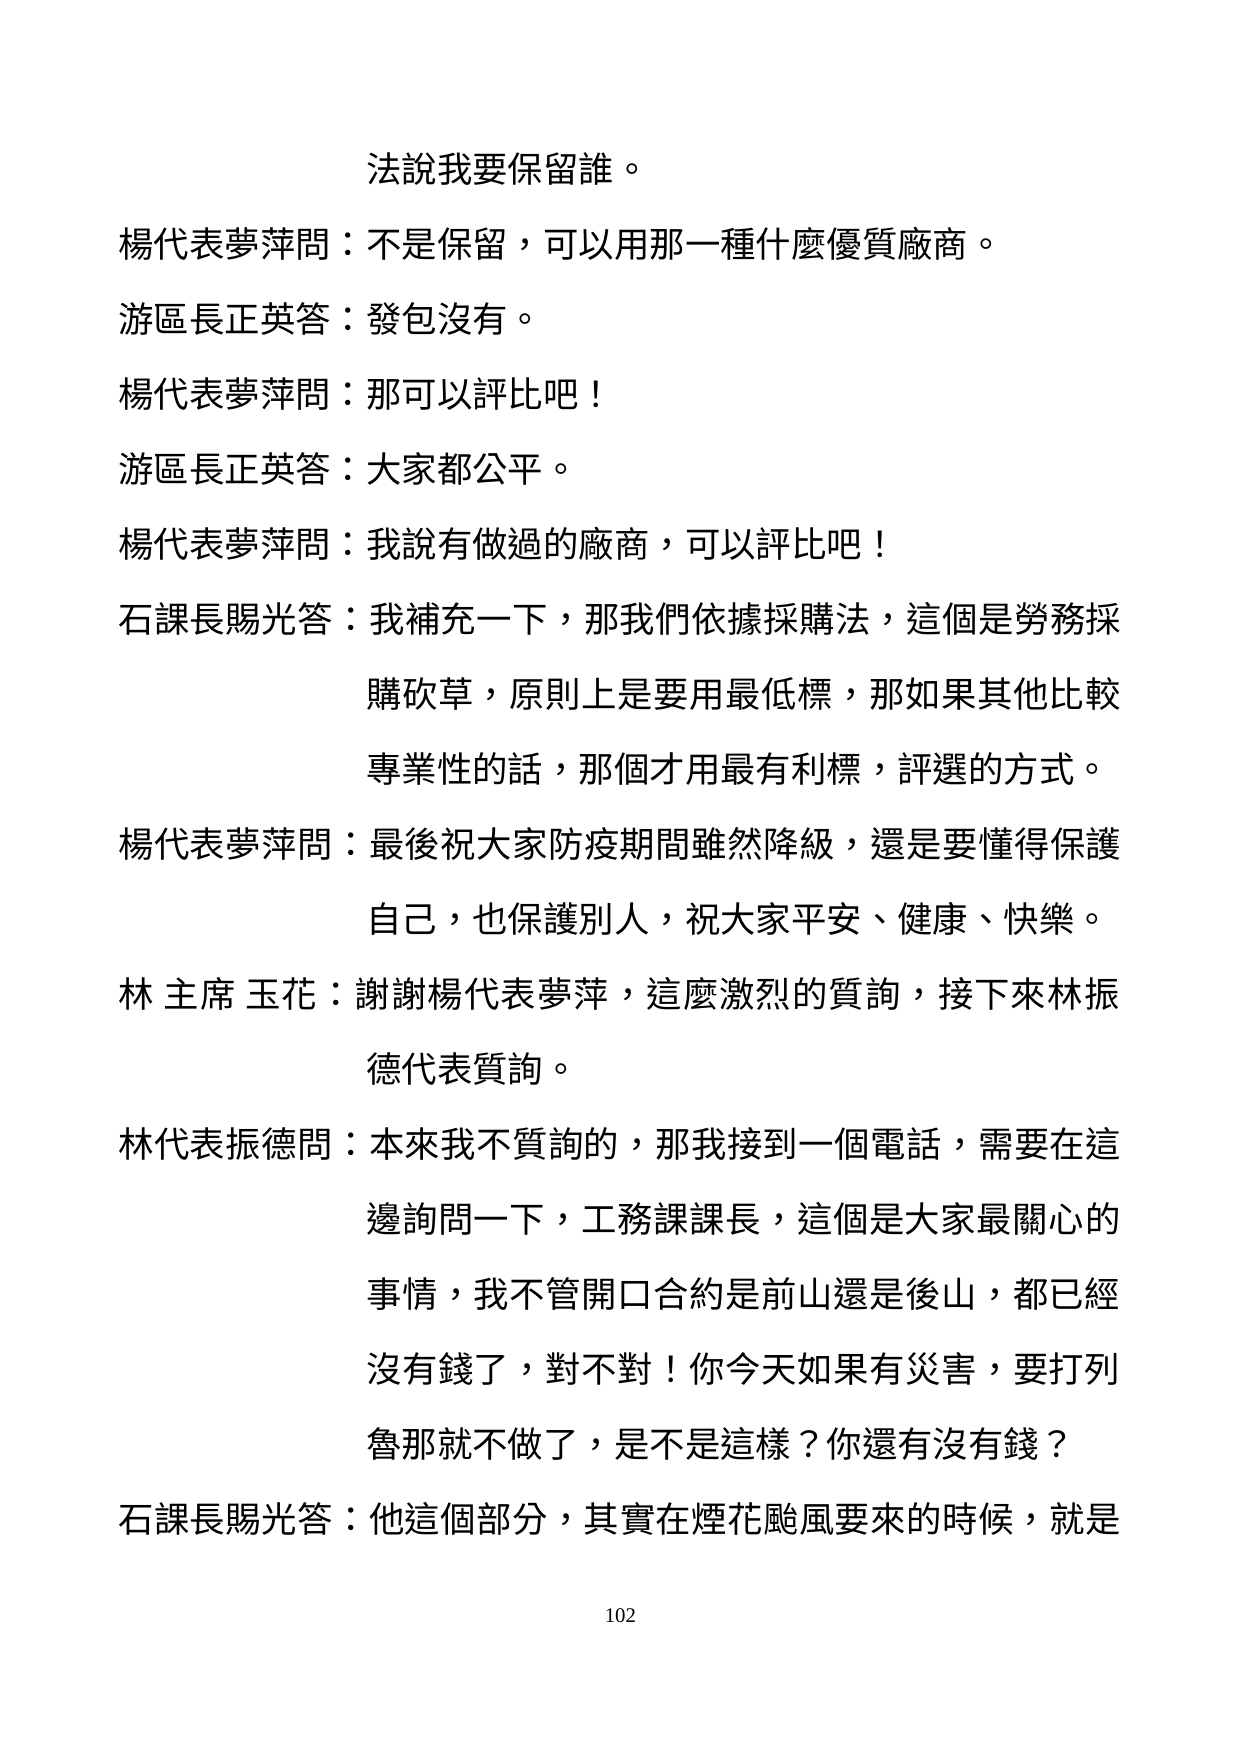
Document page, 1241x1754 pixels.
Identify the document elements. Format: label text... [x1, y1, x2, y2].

text 林 主席 玉花：謝謝楊代表夢萍，這麼激烈的質詢，接下來林振德代表質詢。 [118, 955, 1122, 1105]
text 楊代表夢萍問：不是保留，可以用那一種什麼優質廠商。 [118, 205, 1122, 280]
text 石課長賜光答：他這個部分，其實在煙花颱風要來的時候，就是 [118, 1480, 1122, 1555]
text 石課長賜光答：我補充一下，那我們依據採購法，這個是勞務採購砍草，原則上是要用最低標，那如果其他比較專業性的話，那個才用最有利標，評選的方式。 [118, 580, 1122, 805]
text 林代表振德問：本來我不質詢的，那我接到一個電話，需要在這邊詢問一下，工務課課長，這個是大家最關心的事情，我不管開口合約是前山還是後山，都已經沒有錢了，對不對！你今天如果有災害，要打列魯那就不做了，是不是這樣？你還有沒有錢？ [118, 1105, 1122, 1480]
text 游區長正英答：大家都公平。 [118, 430, 1122, 505]
text 楊代表夢萍問：最後祝大家防疫期間雖然降級，還是要懂得保護自己，也保護別人，祝大家平安、健康、快樂。 [118, 805, 1122, 955]
text 楊代表夢萍問：那可以評比吧！ [118, 355, 1122, 430]
text 楊代表夢萍問：我說有做過的廠商，可以評比吧！ [118, 505, 1122, 580]
text 游區長正英答：發包沒有。 [118, 280, 1122, 355]
text 法說我要保留誰。 [118, 130, 1122, 205]
